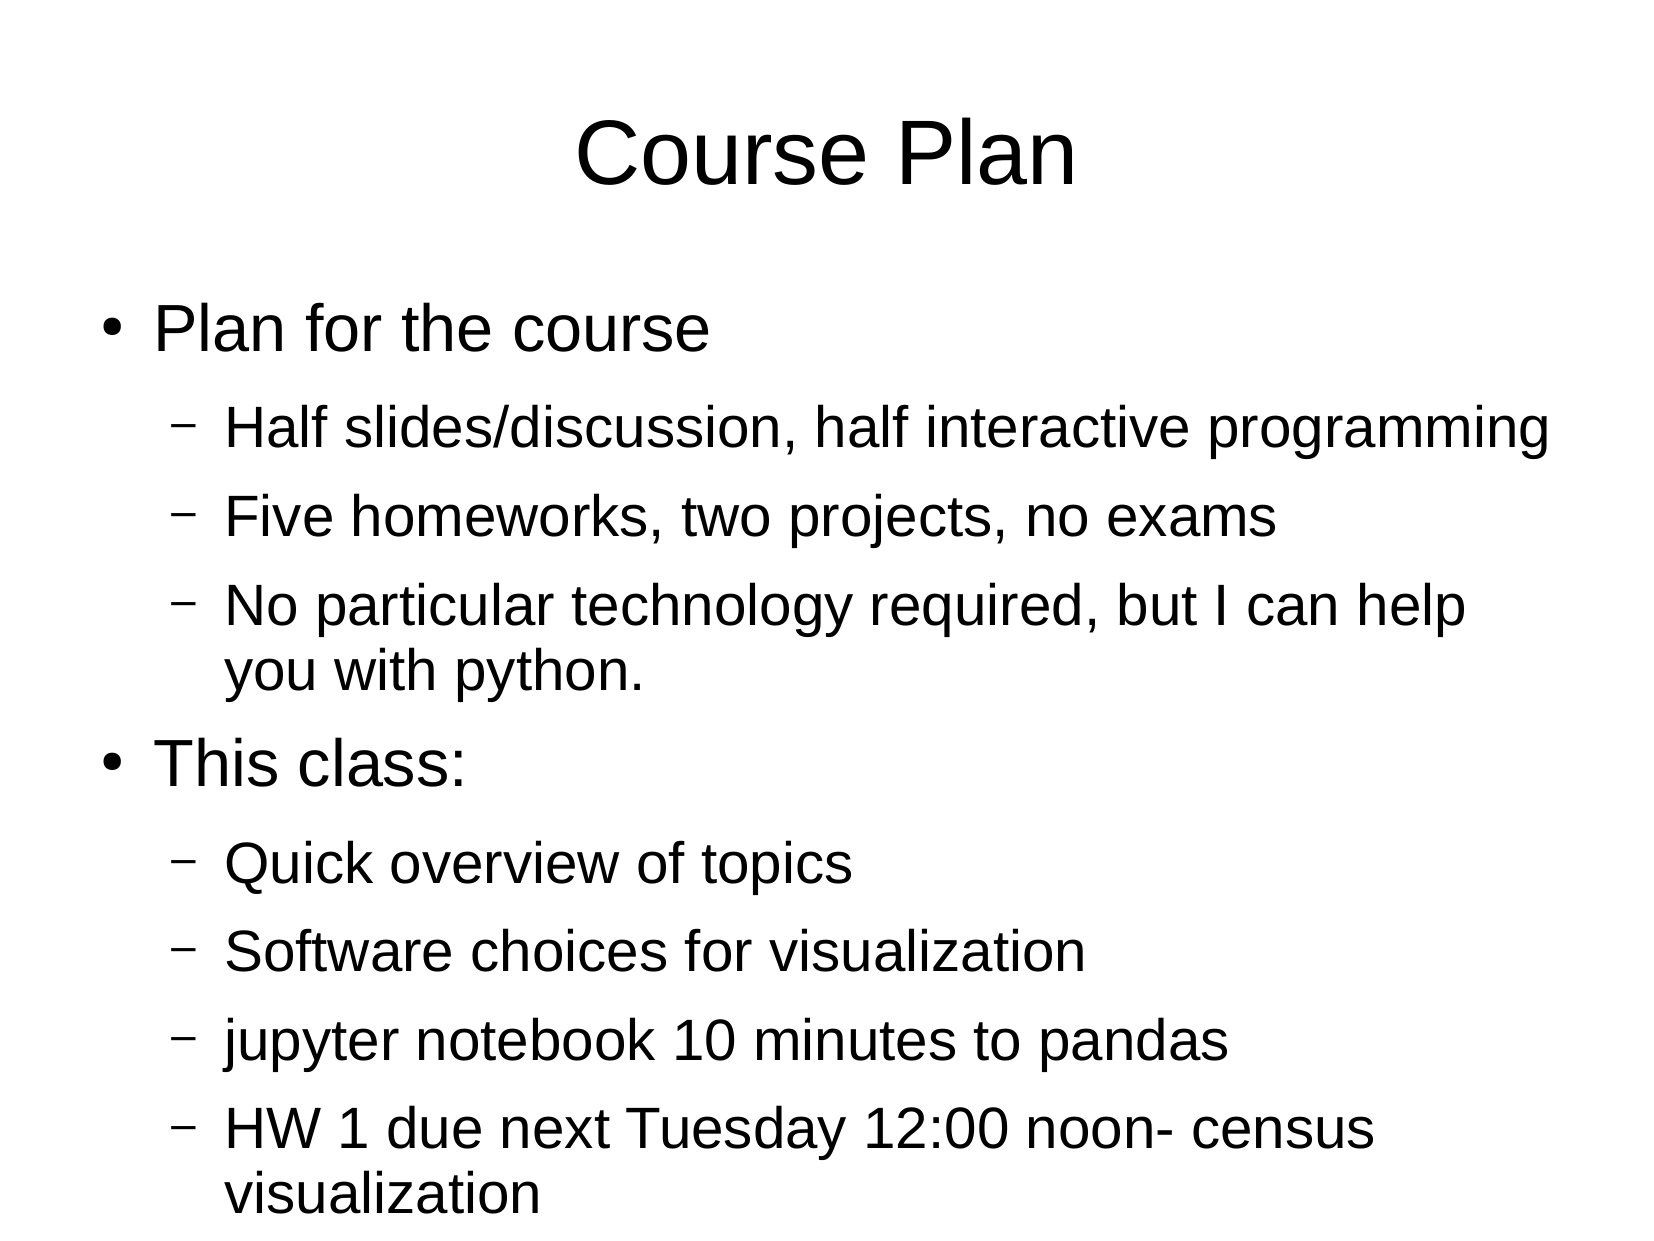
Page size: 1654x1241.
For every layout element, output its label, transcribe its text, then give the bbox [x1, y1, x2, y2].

title Course Plan [82, 49, 1571, 257]
list Plan for the course Half slides/discussion, half interactive programming Five homeworks, two projects, no exams No particular technology required, but I can help you with python. This class: Quick overview of topics Software choices for visualization jupyter notebook 10 minutes to pandas HW 1 due next Tuesday 12:00 noon- census visualization [82, 290, 1571, 1226]
